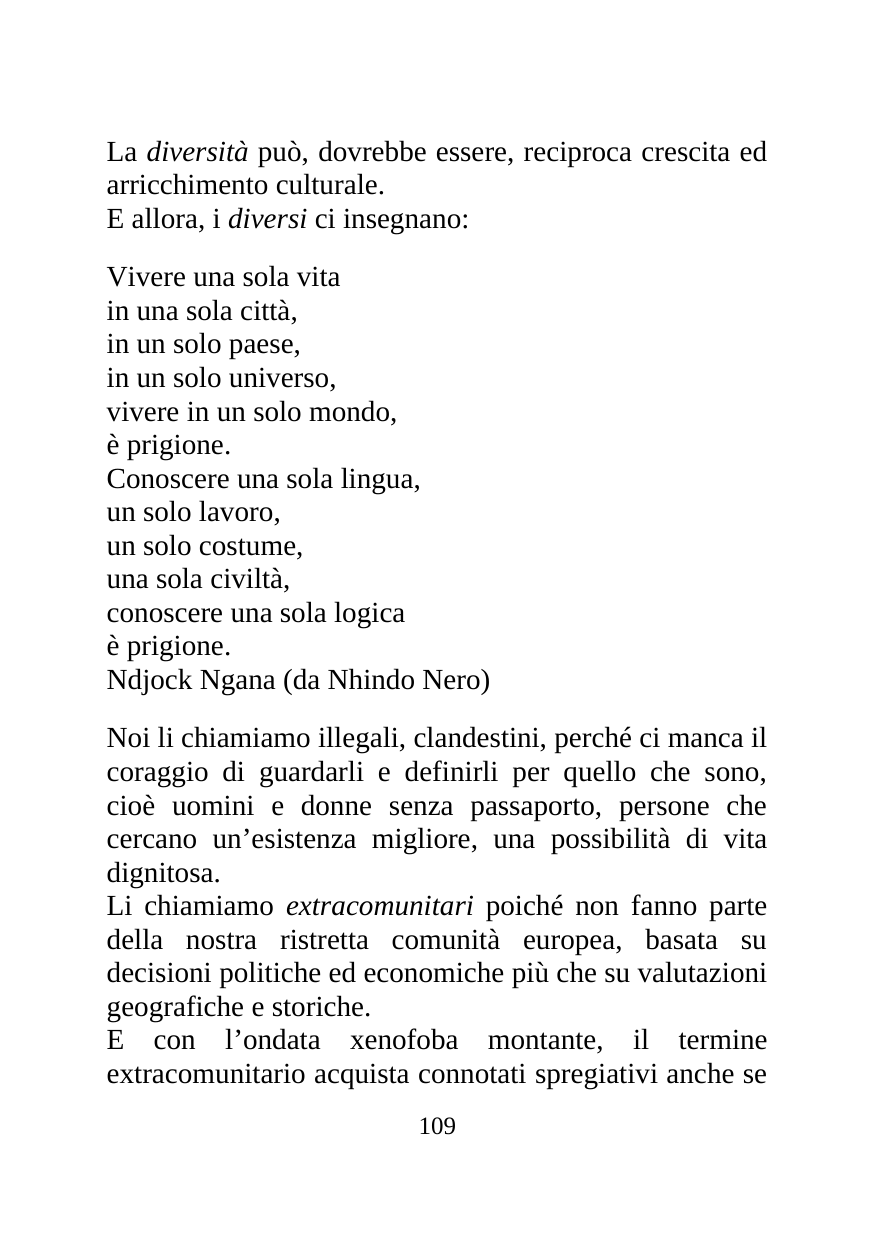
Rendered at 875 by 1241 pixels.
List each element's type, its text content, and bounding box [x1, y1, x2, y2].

text un solo costume, [106, 528, 768, 561]
text un solo lavoro, [106, 494, 768, 528]
text Vivere una sola vita [106, 259, 768, 293]
text vivere in un solo mondo, [106, 394, 768, 427]
text è prigione. [106, 628, 768, 662]
text in un solo paese, [106, 327, 768, 360]
text Conoscere una sola lingua, [106, 461, 768, 494]
text Noi li chiamiamo illegali, clandestini, perché ci manca il coraggio di guardarli e definirli per quello che sono, cioè uomini e donne senza passaporto, persone che cercano un’esistenza migliore, una possibilità di vita dignitosa. [106, 721, 768, 888]
text La diversità può, dovrebbe essere, reciproca crescita ed arricchimento culturale. [106, 134, 768, 201]
text E allora, i diversi ci insegnano: [106, 201, 768, 234]
text E con l’ondata xenofoba montante, il termine extracomunitario acquista connotati spregiativi anche se [106, 1022, 768, 1089]
text in una sola città, [106, 293, 768, 327]
text una sola civiltà, [106, 561, 768, 595]
text in un solo universo, [106, 360, 768, 394]
text è prigione. [106, 427, 768, 461]
text conoscere una sola logica [106, 595, 768, 628]
text Ndjock Ngana (da Nhindo Nero) [106, 662, 768, 696]
text Li chiamiamo extracomunitari poiché non fanno parte della nostra ristretta comunità europea, basata su decisioni politiche ed economiche più che su valutazioni geografiche e storiche. [106, 888, 768, 1022]
